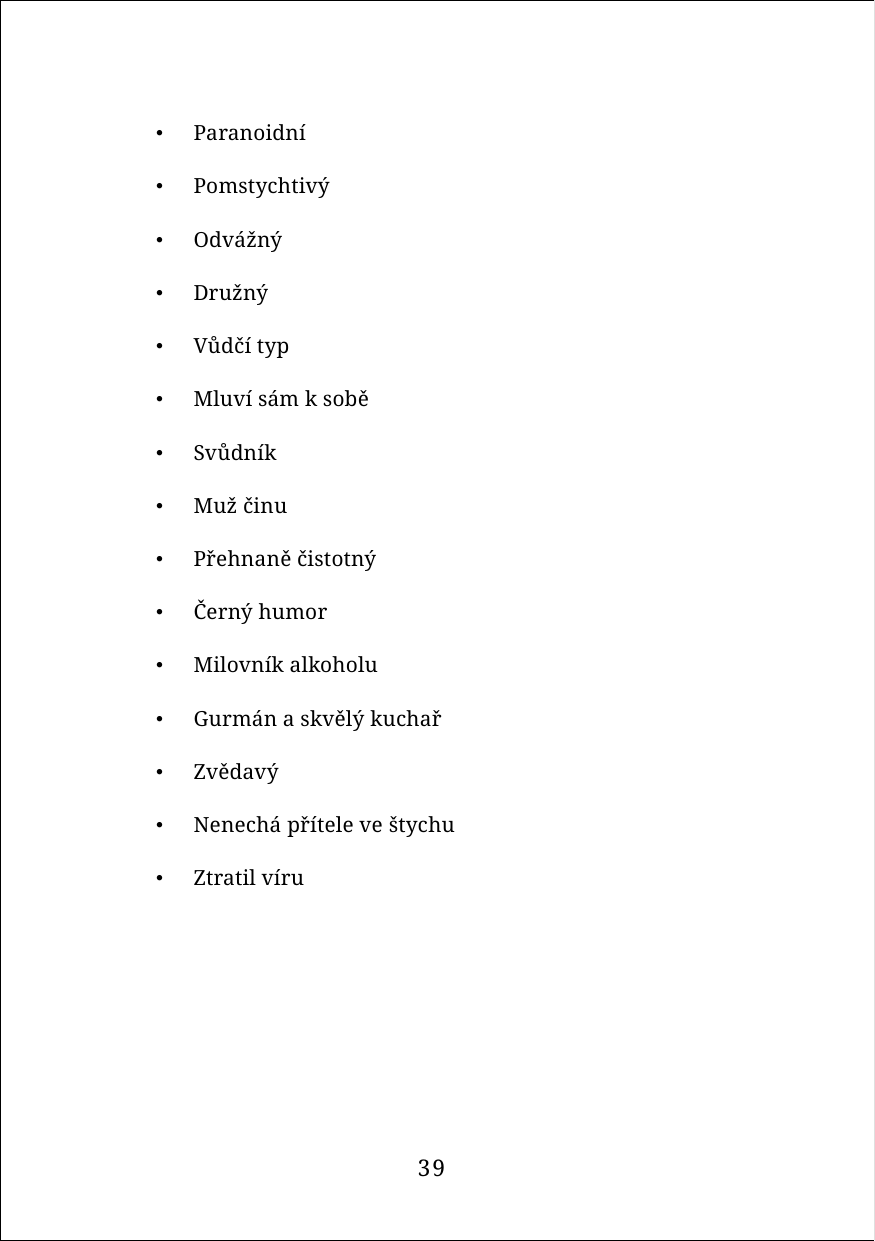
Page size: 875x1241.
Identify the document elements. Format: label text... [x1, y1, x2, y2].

list Pomstychtivý [156, 171, 756, 200]
list Paranoidní [156, 118, 756, 147]
list Odvážný [156, 225, 756, 253]
list Ztratil víru [156, 863, 756, 892]
list Zvědavý [156, 757, 756, 785]
list Svůdník [156, 438, 756, 466]
list Přehnaně čistotný [156, 544, 756, 572]
list Nenechá přítele ve štychu [156, 810, 756, 839]
list Mluví sám k sobě [156, 384, 756, 413]
list Gurmán a skvělý kuchař [156, 704, 756, 732]
list Černý humor [156, 597, 756, 626]
list Družný [156, 278, 756, 306]
list Milovník alkoholu [156, 651, 756, 679]
list Vůdčí typ [156, 331, 756, 359]
list Muž činu [156, 491, 756, 519]
